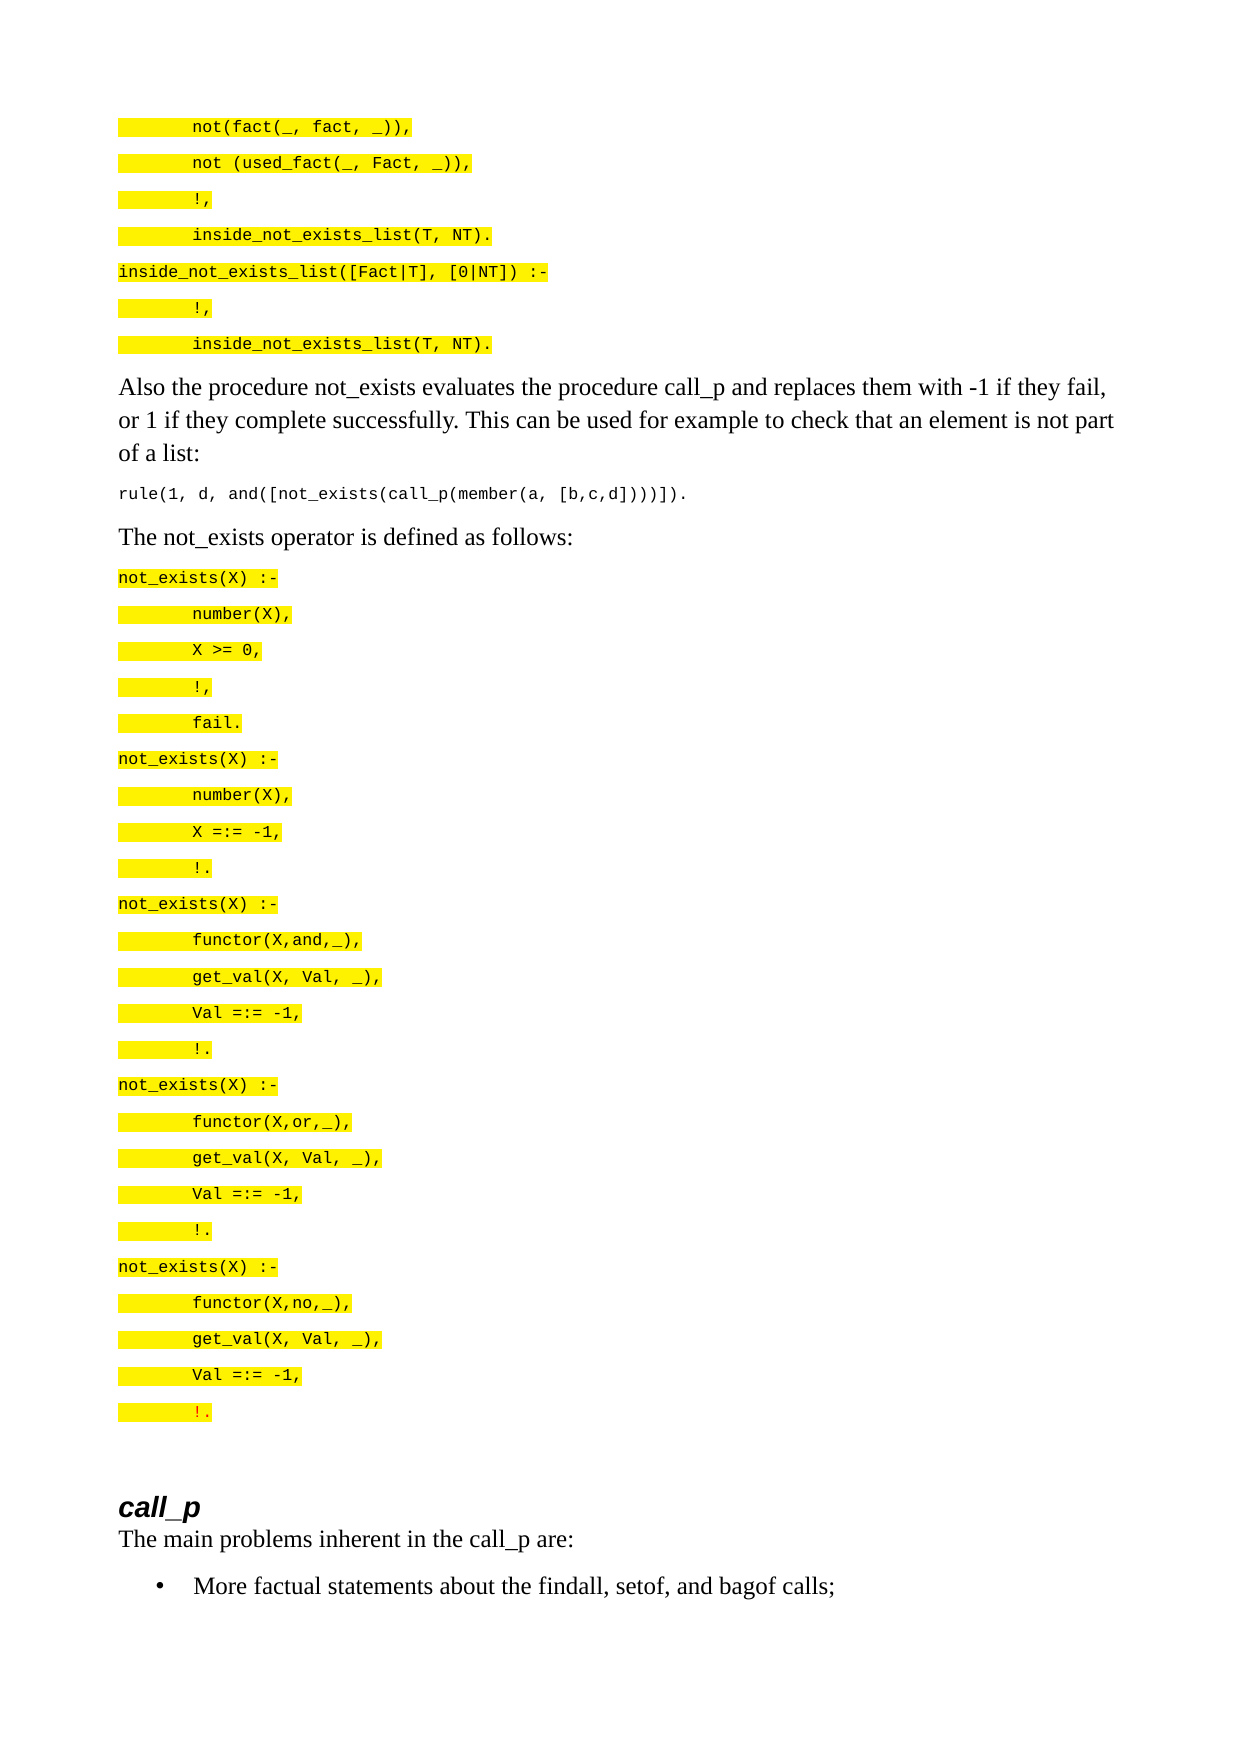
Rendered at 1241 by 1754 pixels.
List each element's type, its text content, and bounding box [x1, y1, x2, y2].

text Also the procedure not_exists evaluates the procedure call_p and replaces them with -1 if they fail, or 1 if they complete successfully. This can be used for example to check that an element is not part of a list: [118, 372, 1122, 467]
list More factual statements about the findall, setof, and bagof calls; [156, 1571, 1122, 1600]
text functor(X,and,_), [118, 932, 1122, 951]
text !. [118, 1222, 1122, 1241]
text fail. [118, 714, 1122, 733]
text X >= 0, [118, 642, 1122, 661]
text The not_exists operator is defined as follows: [118, 522, 1122, 551]
text Val =:= -1, [118, 1004, 1122, 1023]
text not_exists(X) :- [118, 1077, 1122, 1096]
text get_val(X, Val, _), [118, 1149, 1122, 1168]
text functor(X,or,_), [118, 1113, 1122, 1132]
text rule(1, d, and([not_exists(call_p(member(a, [b,c,d])))]). [118, 486, 1122, 504]
text not (used_fact(_, Fact, _)), [118, 154, 1122, 173]
text get_val(X, Val, _), [118, 968, 1122, 987]
text number(X), [118, 606, 1122, 624]
text !, [118, 299, 1122, 318]
text get_val(X, Val, _), [118, 1331, 1122, 1349]
text not(fact(_, fact, _)), [118, 118, 1122, 137]
text functor(X,no,_), [118, 1294, 1122, 1313]
text The main problems inherent in the call_p are: [118, 1524, 1122, 1552]
text Val =:= -1, [118, 1186, 1122, 1204]
text not_exists(X) :- [118, 1258, 1122, 1277]
text !, [118, 678, 1122, 697]
text !. [118, 859, 1122, 878]
text not_exists(X) :- [118, 569, 1122, 588]
subtitle call_p [118, 1490, 1122, 1524]
text !. [118, 1403, 1122, 1422]
text inside_not_exists_list([Fact|T], [0|NT]) :- [118, 263, 1122, 282]
text number(X), [118, 787, 1122, 806]
text !, [118, 191, 1122, 209]
text inside_not_exists_list(T, NT). [118, 227, 1122, 246]
text not_exists(X) :- [118, 751, 1122, 769]
text Val =:= -1, [118, 1367, 1122, 1386]
text !. [118, 1041, 1122, 1059]
text X =:= -1, [118, 823, 1122, 842]
text inside_not_exists_list(T, NT). [118, 336, 1122, 354]
text not_exists(X) :- [118, 896, 1122, 914]
